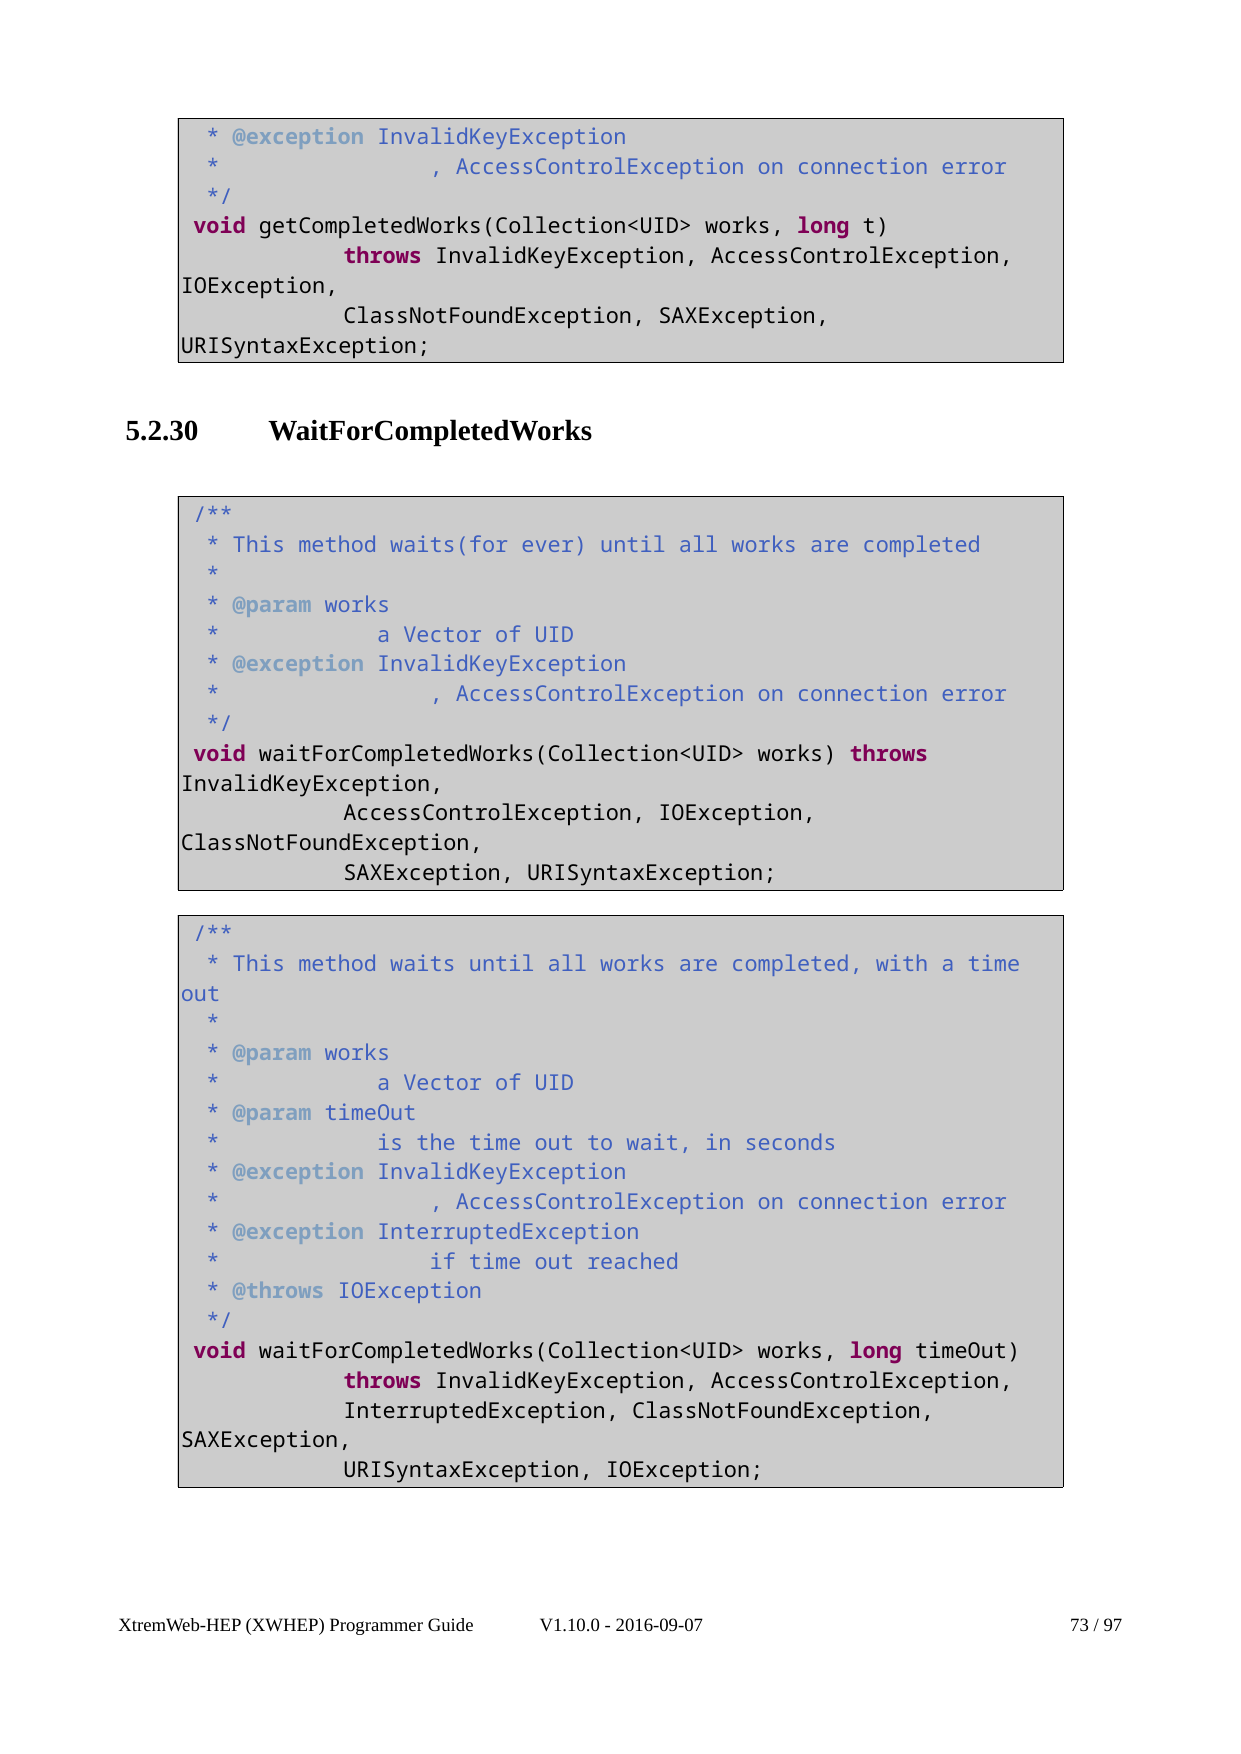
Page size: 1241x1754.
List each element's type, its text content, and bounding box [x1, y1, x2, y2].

text * @param timeOut [179, 1094, 1063, 1123]
text */ [179, 1302, 1063, 1332]
text * This method waits(for ever) until all works are completed [179, 526, 1063, 556]
text * This method waits until all works are completed, with a time out [179, 945, 1063, 1004]
text InterruptedException, ClassNotFoundException, SAXException, [179, 1392, 1063, 1451]
text /** [179, 497, 1063, 526]
subtitle WaitForCompletedWorks [118, 413, 1122, 446]
text /** [179, 916, 1063, 945]
text * [179, 556, 1063, 586]
text * @exception InvalidKeyException [179, 119, 1063, 148]
text * if time out reached [179, 1243, 1063, 1272]
text * @exception InvalidKeyException [179, 645, 1063, 675]
text */ [179, 178, 1063, 207]
text * , AccessControlException on connection error [179, 675, 1063, 705]
text * a Vector of UID [179, 616, 1063, 645]
text * is the time out to wait, in seconds [179, 1123, 1063, 1153]
text * , AccessControlException on connection error [179, 1183, 1063, 1213]
text URISyntaxException, IOException; [179, 1451, 1063, 1487]
text * @param works [179, 586, 1063, 616]
text throws InvalidKeyException, AccessControlException, IOException, [179, 237, 1063, 297]
text void waitForCompletedWorks(Collection<UID> works, long timeOut) [179, 1332, 1063, 1362]
text ClassNotFoundException, SAXException, URISyntaxException; [179, 297, 1063, 362]
text * , AccessControlException on connection error [179, 148, 1063, 178]
text throws InvalidKeyException, AccessControlException, [179, 1362, 1063, 1392]
text * @exception InterruptedException [179, 1213, 1063, 1243]
text AccessControlException, IOException, ClassNotFoundException, [179, 794, 1063, 854]
text void getCompletedWorks(Collection<UID> works, long t) [179, 207, 1063, 237]
text * @throws IOException [179, 1272, 1063, 1302]
text void waitForCompletedWorks(Collection<UID> works) throws InvalidKeyException, [179, 735, 1063, 794]
text * @param works [179, 1034, 1063, 1064]
text * [179, 1004, 1063, 1034]
text * a Vector of UID [179, 1064, 1063, 1094]
text */ [179, 705, 1063, 735]
text SAXException, URISyntaxException; [179, 854, 1063, 890]
text * @exception InvalidKeyException [179, 1153, 1063, 1183]
